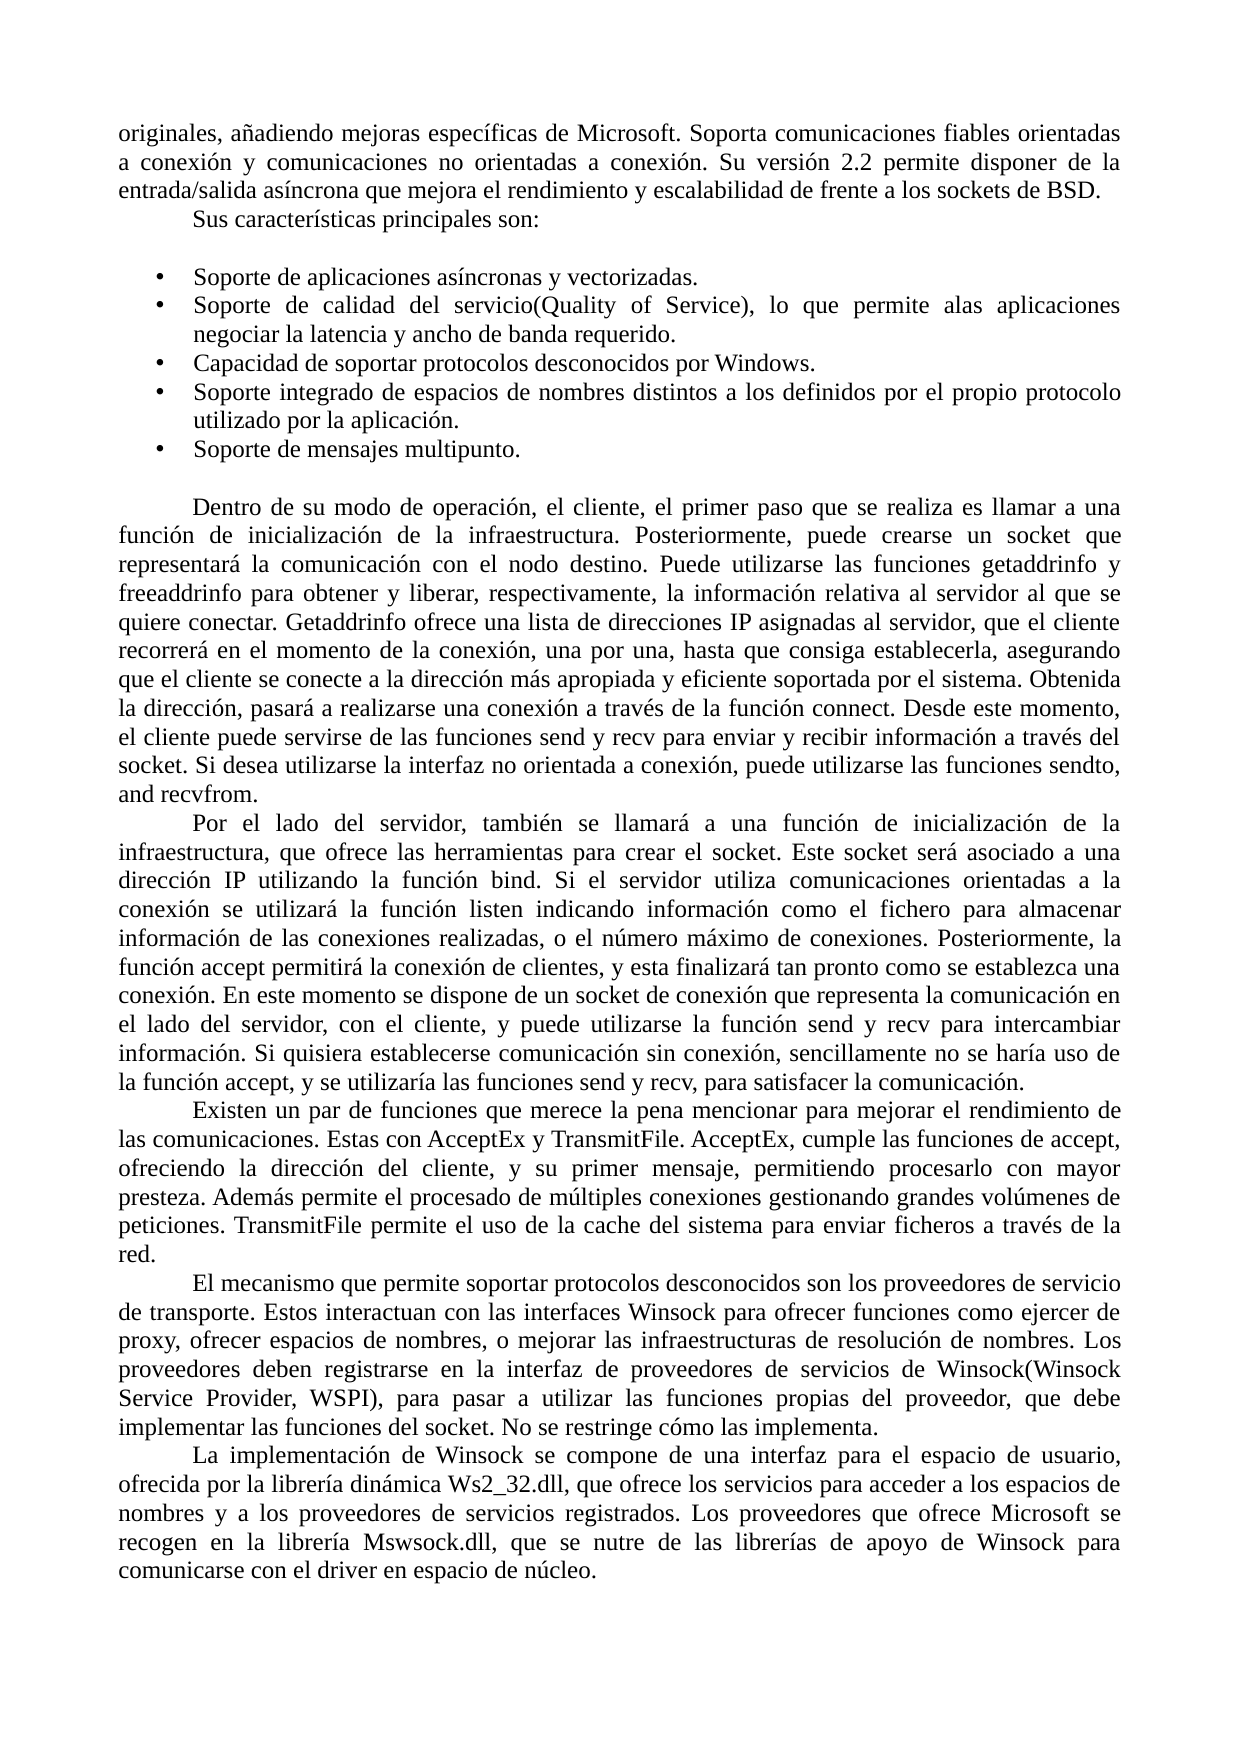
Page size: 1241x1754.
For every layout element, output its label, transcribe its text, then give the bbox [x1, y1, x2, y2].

list Soporte de mensajes multipunto. [156, 434, 1122, 463]
text Dentro de su modo de operación, el cliente, el primer paso que se realiza es llamar a una función de inicialización de la infraestructura. Posteriormente, puede crearse un socket que representará la comunicación con el nodo destino. Puede utilizarse las funciones getaddrinfo y freeaddrinfo para obtener y liberar, respectivamente, la información relativa al servidor al que se quiere conectar. Getaddrinfo ofrece una lista de direcciones IP asignadas al servidor, que el cliente recorrerá en el momento de la conexión, una por una, hasta que consiga establecerla, asegurando que el cliente se conecte a la dirección más apropiada y eficiente soportada por el sistema. Obtenida la dirección, pasará a realizarse una conexión a través de la función connect. Desde este momento, el cliente puede servirse de las funciones send y recv para enviar y recibir información a través del socket. Si desea utilizarse la interfaz no orientada a conexión, puede utilizarse las funciones sendto, and recvfrom. [118, 492, 1122, 808]
list Soporte de aplicaciones asíncronas y vectorizadas. [156, 262, 1122, 291]
list Soporte de calidad del servicio(Quality of Service), lo que permite alas aplicaciones negociar la latencia y ancho de banda requerido. [156, 291, 1122, 348]
text Existen un par de funciones que merece la pena mencionar para mejorar el rendimiento de las comunicaciones. Estas con AcceptEx y TransmitFile. AcceptEx, cumple las funciones de accept, ofreciendo la dirección del cliente, y su primer mensaje, permitiendo procesarlo con mayor presteza. Además permite el procesado de múltiples conexiones gestionando grandes volúmenes de peticiones. TransmitFile permite el uso de la cache del sistema para enviar ficheros a través de la red. [118, 1096, 1122, 1268]
text El mecanismo que permite soportar protocolos desconocidos son los proveedores de servicio de transporte. Estos interactuan con las interfaces Winsock para ofrecer funciones como ejercer de proxy, ofrecer espacios de nombres, o mejorar las infraestructuras de resolución de nombres. Los proveedores deben registrarse en la interfaz de proveedores de servicios de Winsock(Winsock Service Provider, WSPI), para pasar a utilizar las funciones propias del proveedor, que debe implementar las funciones del socket. No se restringe cómo las implementa. [118, 1268, 1122, 1441]
text La implementación de Winsock se compone de una interfaz para el espacio de usuario, ofrecida por la librería dinámica Ws2_32.dll, que ofrece los servicios para acceder a los espacios de nombres y a los proveedores de servicios registrados. Los proveedores que ofrece Microsoft se recogen en la librería Mswsock.dll, que se nutre de las librerías de apoyo de Winsock para comunicarse con el driver en espacio de núcleo. [118, 1441, 1122, 1584]
text Sus características principales son: [118, 204, 1122, 233]
text originales, añadiendo mejoras específicas de Microsoft. Soporta comunicaciones fiables orientadas a conexión y comunicaciones no orientadas a conexión. Su versión 2.2 permite disponer de la entrada/salida asíncrona que mejora el rendimiento y escalabilidad de frente a los sockets de BSD. [118, 118, 1122, 204]
list Soporte integrado de espacios de nombres distintos a los definidos por el propio protocolo utilizado por la aplicación. [156, 377, 1122, 434]
list Capacidad de soportar protocolos desconocidos por Windows. [156, 348, 1122, 377]
text Por el lado del servidor, también se llamará a una función de inicialización de la infraestructura, que ofrece las herramientas para crear el socket. Este socket será asociado a una dirección IP utilizando la función bind. Si el servidor utiliza comunicaciones orientadas a la conexión se utilizará la función listen indicando información como el fichero para almacenar información de las conexiones realizadas, o el número máximo de conexiones. Posteriormente, la función accept permitirá la conexión de clientes, y esta finalizará tan pronto como se establezca una conexión. En este momento se dispone de un socket de conexión que representa la comunicación en el lado del servidor, con el cliente, y puede utilizarse la función send y recv para intercambiar información. Si quisiera establecerse comunicación sin conexión, sencillamente no se haría uso de la función accept, y se utilizaría las funciones send y recv, para satisfacer la comunicación. [118, 808, 1122, 1096]
